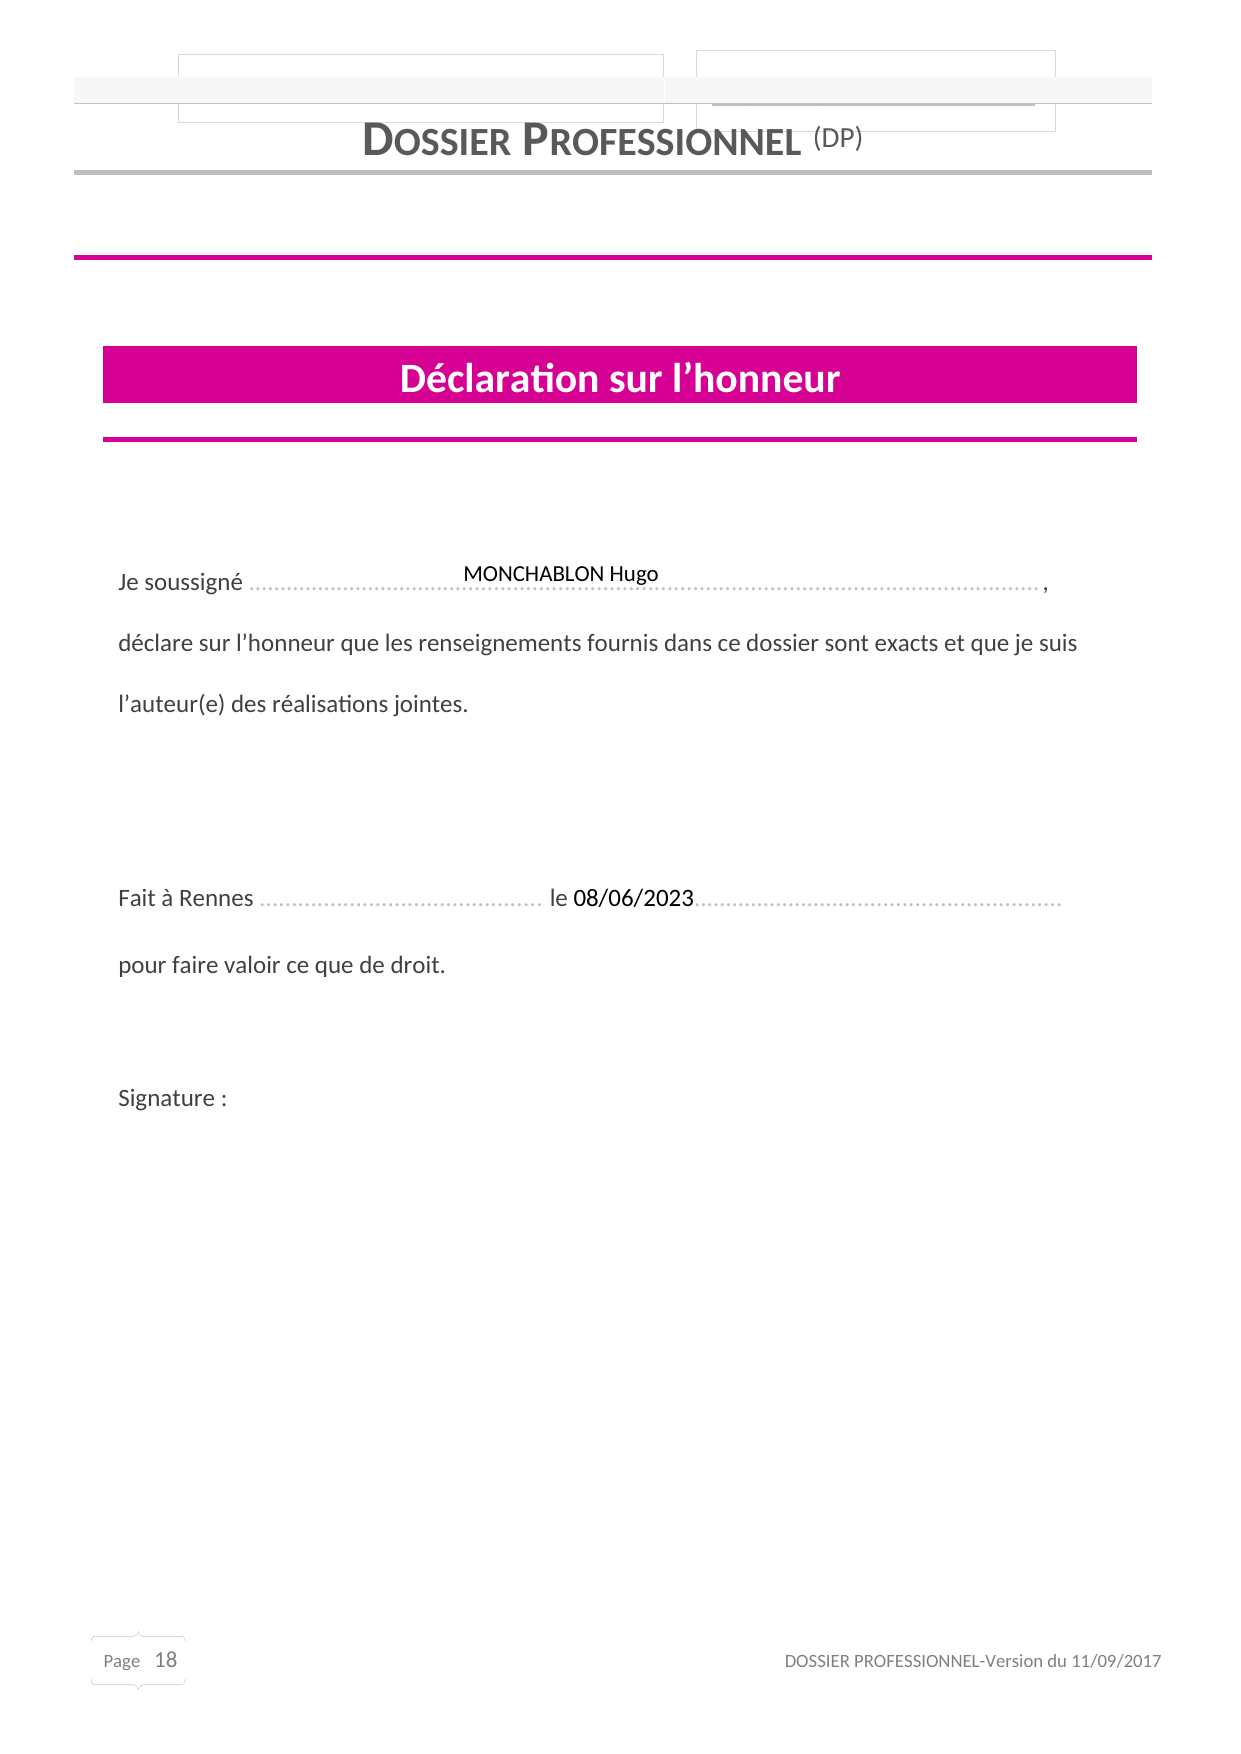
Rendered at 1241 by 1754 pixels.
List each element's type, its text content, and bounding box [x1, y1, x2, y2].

table_cell [103, 403, 1137, 437]
text pour faire valoir ce que de droit. [118, 949, 1104, 979]
text déclare sur l’honneur que les renseignements fournis dans ce dossier sont exacts et que je suis l’auteur(e) des réalisations jointes. [118, 627, 1104, 718]
table_cell [103, 442, 1137, 496]
table_header Déclaration sur l’honneur [103, 346, 1137, 403]
text Signature : [118, 1082, 1104, 1112]
text Fait à Rennes le 08/06/2023 [118, 882, 1104, 913]
text Je soussigné , [118, 566, 1104, 596]
text MONCHABLON Hugo [463, 559, 1027, 587]
